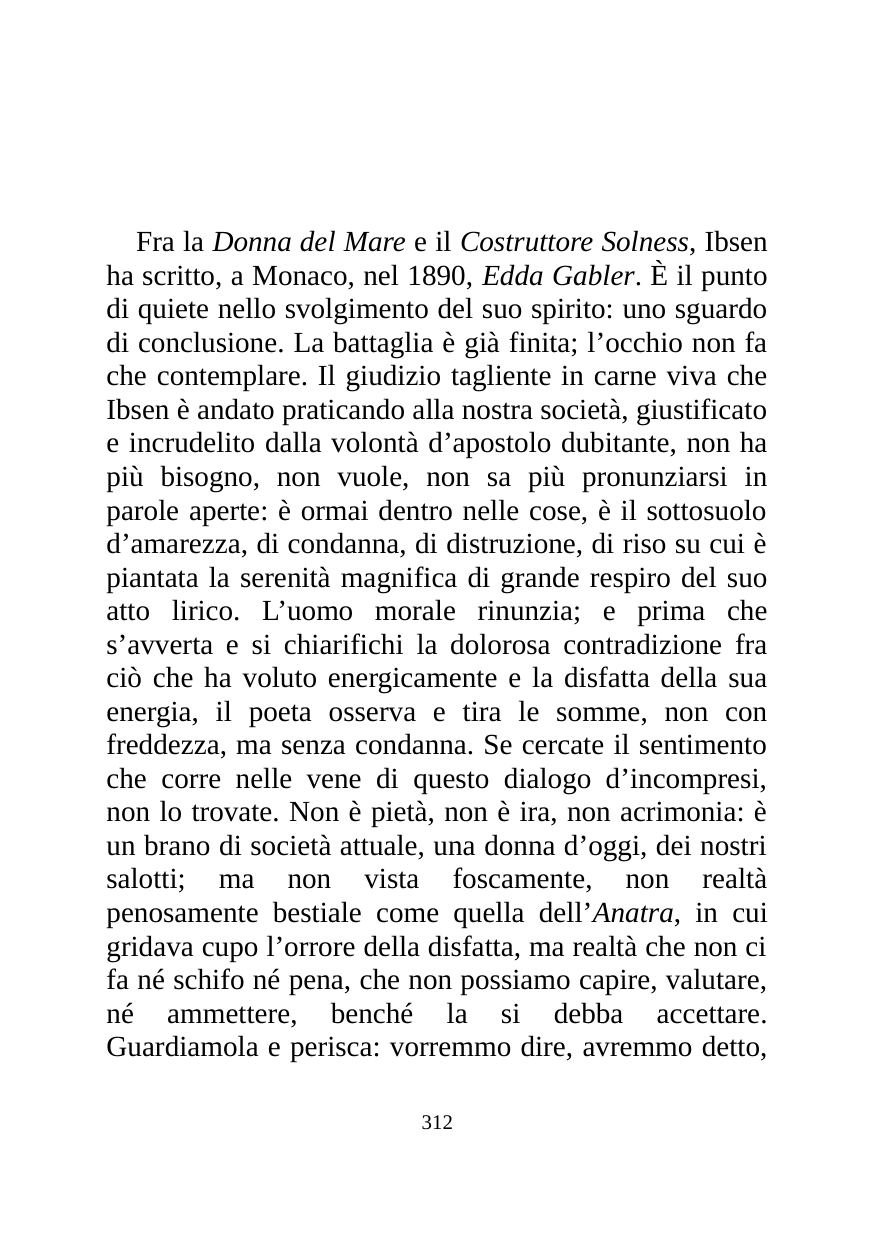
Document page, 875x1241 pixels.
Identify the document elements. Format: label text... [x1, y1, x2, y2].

text Fra la Donna del Mare e il Costruttore Solness, Ibsen ha scritto, a Monaco, nel 1890, Edda Gabler. È il punto di quiete nello svolgimento del suo spirito: uno sguardo di conclusione. La battaglia è già finita; l’occhio non fa che contemplare. Il giudizio tagliente in carne viva che Ibsen è andato praticando alla nostra società, giustificato e incrudelito dalla volontà d’apostolo dubitante, non ha più bisogno, non vuole, non sa più pronunziarsi in parole aperte: è ormai dentro nelle cose, è il sottosuolo d’amarezza, di condanna, di distruzione, di riso su cui è piantata la serenità magnifica di grande respiro del suo atto lirico. L’uomo morale rinunzia; e prima che s’avverta e si chiarifichi la dolorosa contradizione fra ciò che ha voluto energicamente e la disfatta della sua energia, il poeta osserva e tira le somme, non con freddezza, ma senza condanna. Se cercate il sentimento che corre nelle vene di questo dialogo d’incompresi, non lo trovate. Non è pietà, non è ira, non acrimonia: è un brano di società attuale, una donna d’oggi, dei nostri salotti; ma non vista foscamente, non realtà penosamente bestiale come quella dell’Anatra, in cui gridava cupo l’orrore della disfatta, ma realtà che non ci fa né schifo né pena, che non possiamo capire, valutare, né ammettere, benché la si debba accettare. Guardiamola e perisca: vorremmo dire, avremmo detto, [106, 224, 768, 1063]
